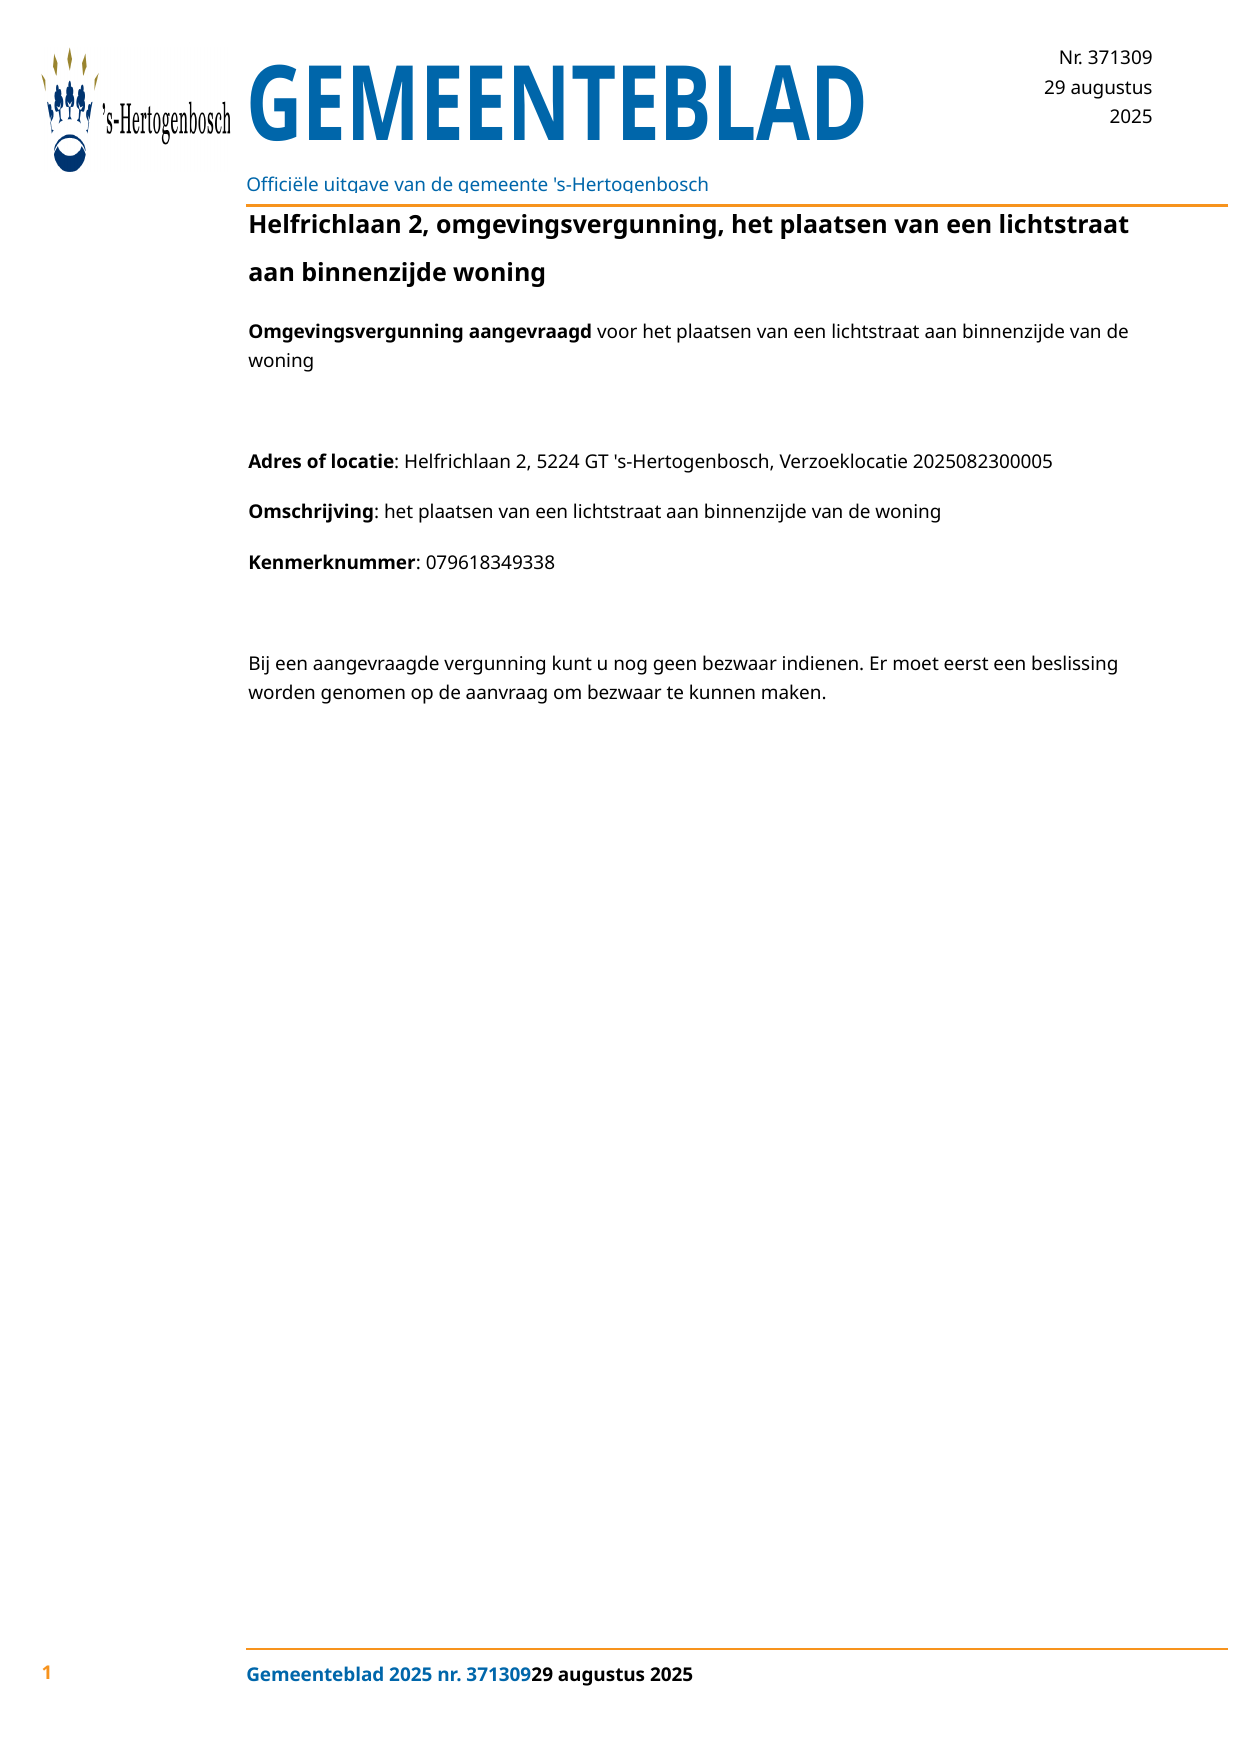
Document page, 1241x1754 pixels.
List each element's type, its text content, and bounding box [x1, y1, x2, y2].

text Helfrichlaan 2, omgevingsvergunning, het plaatsen van een lichtstraat aan binnenzijde woning [248, 207, 1152, 288]
text Bij een aangevraagde vergunning kunt u nog geen bezwaar indienen. Er moet eerst een beslissing worden genomen op de aanvraag om bezwaar te kunnen maken. [248, 650, 1152, 705]
text Adres of locatie: Helfrichlaan 2, 5224 GT 's-Hertogenbosch, Verzoeklocatie 2025082300005 [248, 448, 1152, 474]
text Omschrijving: het plaatsen van een lichtstraat aan binnenzijde van de woning [248, 499, 1152, 524]
text Omgevingsvergunning aangevraagd voor het plaatsen van een lichtstraat aan binnenzijde van de woning [248, 318, 1152, 373]
text Kenmerknummer: 079618349338 [248, 549, 1152, 575]
picture [41, 47, 231, 172]
